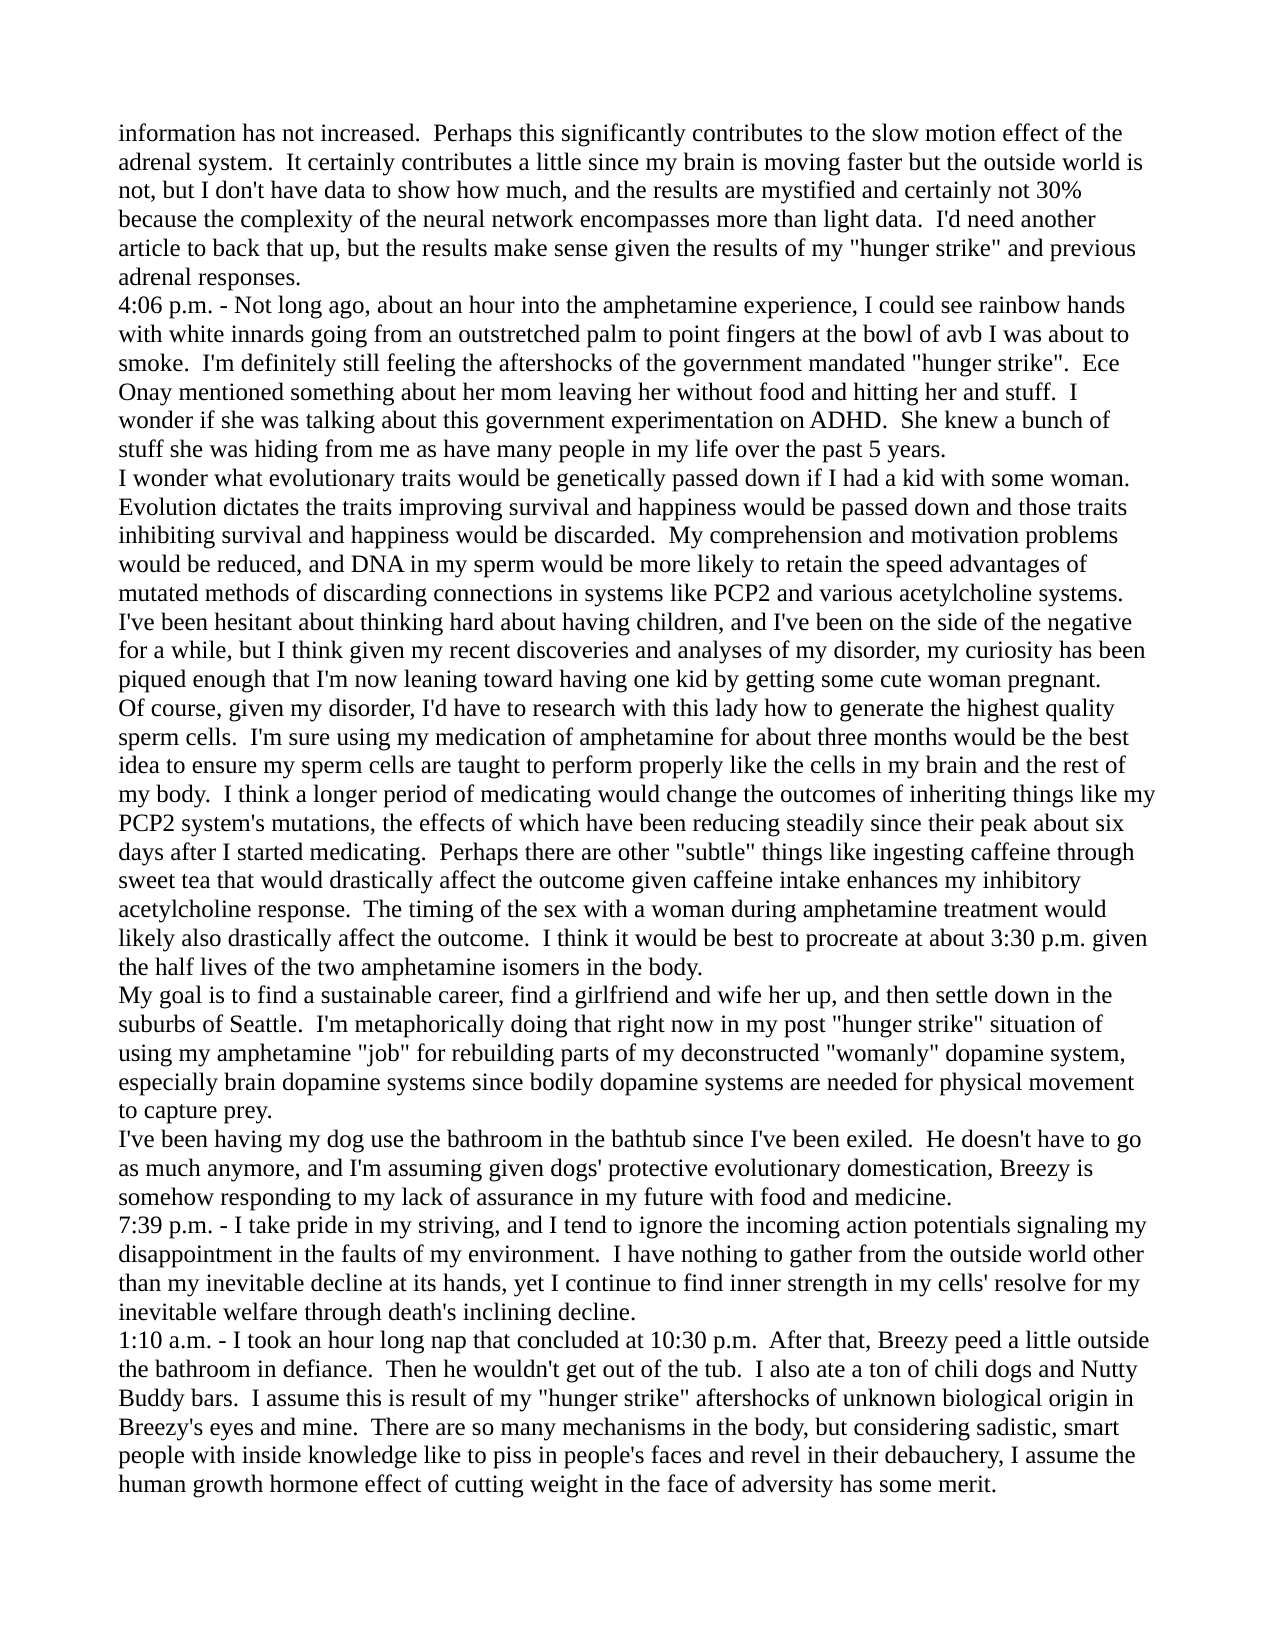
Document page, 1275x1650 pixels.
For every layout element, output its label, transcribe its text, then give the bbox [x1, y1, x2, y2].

text information has not increased. Perhaps this significantly contributes to the slow motion effect of the adrenal system. It certainly contributes a little since my brain is moving faster but the outside world is not, but I don't have data to show how much, and the results are mystified and certainly not 30% because the complexity of the neural network encompasses more than light data. I'd need another article to back that up, but the results make sense given the results of my "hunger strike" and previous adrenal responses. [118, 118, 1157, 291]
text 1:10 a.m. - I took an hour long nap that concluded at 10:30 p.m. After that, Breezy peed a little outside the bathroom in defiance. Then he wouldn't get out of the tub. I also ate a ton of chili dogs and Nutty Buddy bars. I assume this is result of my "hunger strike" aftershocks of unknown biological origin in Breezy's eyes and mine. There are so many mechanisms in the body, but considering sadistic, smart people with inside knowledge like to piss in people's faces and revel in their debauchery, I assume the human growth hormone effect of cutting weight in the face of adversity has some merit. [118, 1326, 1157, 1498]
text 4:06 p.m. - Not long ago, about an hour into the amphetamine experience, I could see rainbow hands with white innards going from an outstretched palm to point fingers at the bowl of avb I was about to smoke. I'm definitely still feeling the aftershocks of the government mandated "hunger strike". Ece Onay mentioned something about her mom leaving her without food and hitting her and stuff. I wonder if she was talking about this government experimentation on ADHD. She knew a bunch of stuff she was hiding from me as have many people in my life over the past 5 years. [118, 291, 1157, 463]
text 7:39 p.m. - I take pride in my striving, and I tend to ignore the incoming action potentials signaling my disappointment in the faults of my environment. I have nothing to gather from the outside world other than my inevitable decline at its hands, yet I continue to find inner strength in my cells' resolve for my inevitable welfare through death's inclining decline. [118, 1211, 1157, 1326]
text I wonder what evolutionary traits would be genetically passed down if I had a kid with some woman. Evolution dictates the traits improving survival and happiness would be passed down and those traits inhibiting survival and happiness would be discarded. My comprehension and motivation problems would be reduced, and DNA in my sperm would be more likely to retain the speed advantages of mutated methods of discarding connections in systems like PCP2 and various acetylcholine systems. I've been hesitant about thinking hard about having children, and I've been on the side of the negative for a while, but I think given my recent discoveries and analyses of my disorder, my curiosity has been piqued enough that I'm now leaning toward having one kid by getting some cute woman pregnant. [118, 463, 1157, 693]
text My goal is to find a sustainable career, find a girlfriend and wife her up, and then settle down in the suburbs of Seattle. I'm metaphorically doing that right now in my post "hunger strike" situation of using my amphetamine "job" for rebuilding parts of my deconstructed "womanly" dopamine system, especially brain dopamine systems since bodily dopamine systems are needed for physical movement to capture prey. [118, 981, 1157, 1124]
text I've been having my dog use the bathroom in the bathtub since I've been exiled. He doesn't have to go as much anymore, and I'm assuming given dogs' protective evolutionary domestication, Breezy is somehow responding to my lack of assurance in my future with food and medicine. [118, 1124, 1157, 1211]
text Of course, given my disorder, I'd have to research with this lady how to generate the highest quality sperm cells. I'm sure using my medication of amphetamine for about three months would be the best idea to ensure my sperm cells are taught to perform properly like the cells in my brain and the rest of my body. I think a longer period of medicating would change the outcomes of inheriting things like my PCP2 system's mutations, the effects of which have been reducing steadily since their peak about six days after I started medicating. Perhaps there are other "subtle" things like ingesting caffeine through sweet tea that would drastically affect the outcome given caffeine intake enhances my inhibitory acetylcholine response. The timing of the sex with a woman during amphetamine treatment would likely also drastically affect the outcome. I think it would be best to procreate at about 3:30 p.m. given the half lives of the two amphetamine isomers in the body. [118, 693, 1157, 981]
